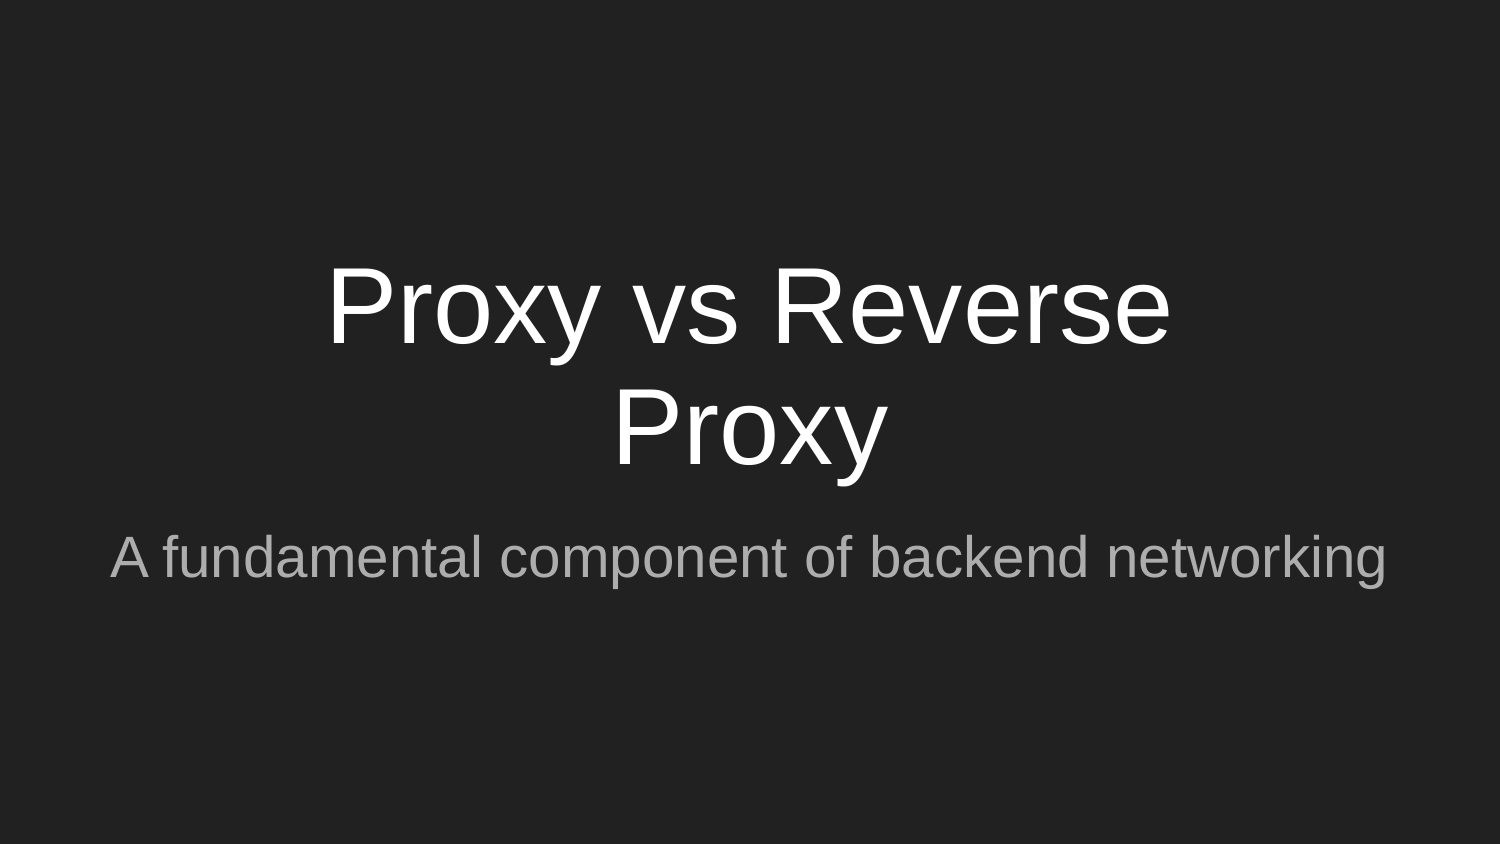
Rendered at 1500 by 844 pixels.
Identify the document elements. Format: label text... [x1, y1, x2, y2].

title Proxy vs Reverse Proxy [199, 198, 1301, 503]
subtitle A fundamental component of backend networking [51, 509, 1449, 701]
